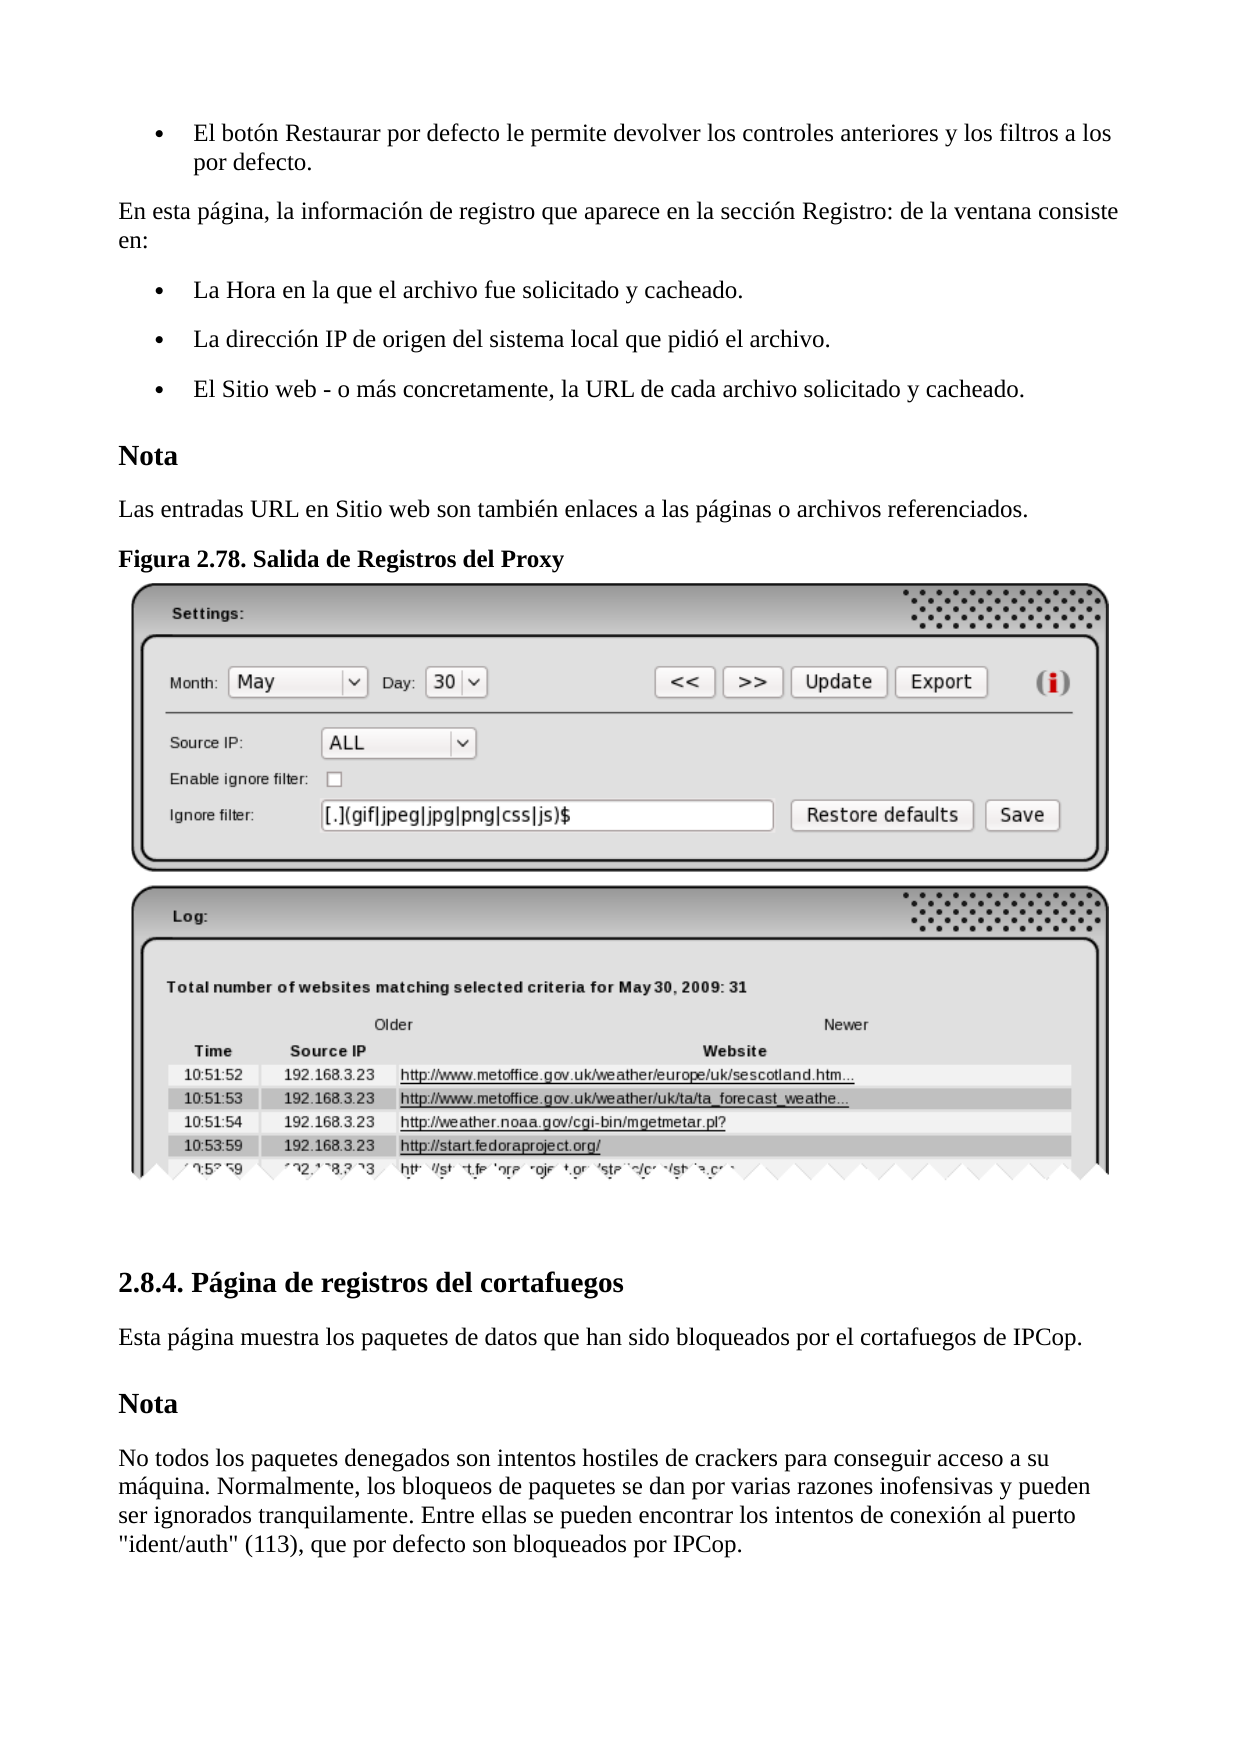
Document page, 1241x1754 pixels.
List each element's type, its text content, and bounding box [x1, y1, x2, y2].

list La Hora en la que el archivo fue solicitado y cacheado. [156, 275, 1122, 303]
subtitle 2.8.4. Página de registros del cortafuegos [118, 1266, 1122, 1299]
list La dirección IP de origen del sistema local que pidió el archivo. [156, 324, 1122, 353]
text En esta página, la información de registro que aparece en la sección Registro: de la ventana consiste en: [118, 196, 1122, 254]
subtitle Nota [118, 438, 1122, 472]
list El Sitio web - o más concretamente, la URL de cada archivo solicitado y cacheado. [156, 374, 1122, 403]
text No todos los paquetes denegados son intentos hostiles de crackers para conseguir acceso a su máquina. Normalmente, los bloqueos de paquetes se dan por varias razones inofensivas y pueden ser ignorados tranquilamente. Entre ellas se pueden encontrar los intentos de conexión al puerto "ident/auth" (113), que por defecto son bloqueados por IPCop. [118, 1443, 1122, 1558]
picture [131, 583, 1109, 1183]
subtitle Nota [118, 1386, 1122, 1420]
list El botón Restaurar por defecto le permite devolver los controles anteriores y los filtros a los por defecto. [156, 118, 1122, 176]
title Figura 2.78. Salida de Registros del Proxy [118, 544, 1122, 573]
text Las entradas URL en Sitio web son también enlaces a las páginas o archivos referenciados. [118, 494, 1122, 523]
text Esta página muestra los paquetes de datos que han sido bloqueados por el cortafuegos de IPCop. [118, 1322, 1122, 1351]
